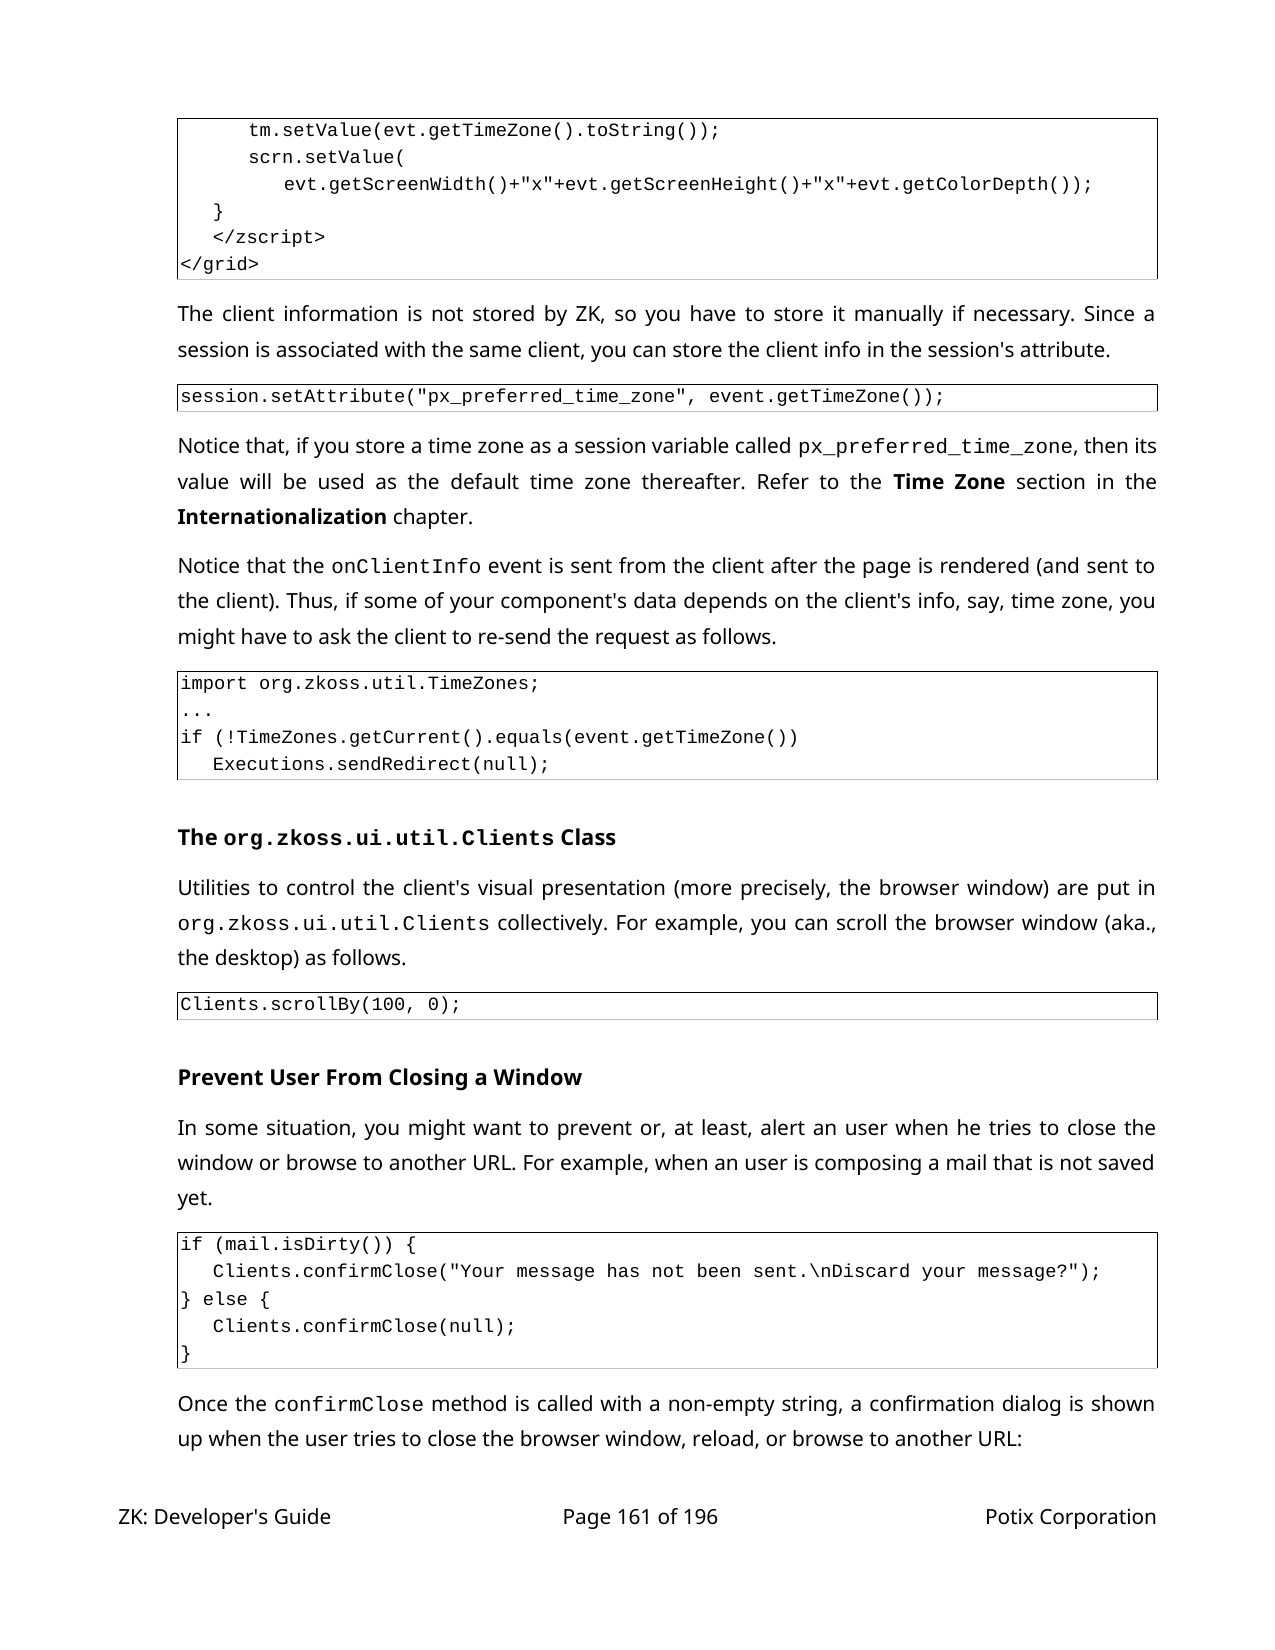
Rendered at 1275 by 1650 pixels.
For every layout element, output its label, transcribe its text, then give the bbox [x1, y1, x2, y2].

text ... [178, 698, 1157, 722]
subtitle Prevent User From Closing a Window [177, 1062, 1157, 1092]
text Once the confirmClose method is called with a non-empty string, a confirmation dialog is shown up when the user tries to close the browser window, reload, or browse to another URL: [177, 1389, 1157, 1452]
text Clients.scrollBy(100, 0); [178, 993, 1157, 1019]
text } [178, 1341, 1157, 1368]
text evt.getScreenWidth()+"x"+evt.getScreenHeight()+"x"+evt.getColorDepth()); } </zscript> </grid> [178, 172, 1157, 279]
text if (mail.isDirty()) { [178, 1233, 1157, 1256]
text Utilities to control the client's visual presentation (more precisely, the browser window) are put in org.zkoss.ui.util.Clients collectively. For example, you can scroll the browser window (aka., the desktop) as follows. [177, 873, 1157, 972]
subtitle The org.zkoss.ui.util.Clients Class [177, 822, 1157, 852]
text Notice that the onClientInfo event is sent from the client after the page is rendered (and sent to the client). Thus, if some of your component's data depends on the client's info, say, time zone, you might have to ask the client to re-send the request as follows. [177, 551, 1157, 650]
text Clients.confirmClose(null); [178, 1313, 1157, 1338]
text Clients.confirmClose("Your message has not been sent.\nDiscard your message?"); [178, 1259, 1157, 1283]
text session.setAttribute("px_preferred_time_zone", event.getTimeZone()); [178, 385, 1157, 411]
text Executions.sendRedirect(null); [178, 752, 1157, 779]
text if (!TimeZones.getCurrent().equals(event.getTimeZone()) [178, 725, 1157, 749]
text tm.setValue(evt.getTimeZone().toString()); scrn.setValue( [178, 119, 1157, 169]
text The client information is not stored by ZK, so you have to store it manually if necessary. Since a session is associated with the same client, you can store the client info in the session's attribute. [177, 299, 1157, 363]
text import org.zkoss.util.TimeZones; [178, 672, 1157, 695]
text Notice that, if you store a time zone as a session variable called px_preferred_time_zone, then its value will be used as the default time zone thereafter. Refer to the Time Zone section in the Internationalization chapter. [177, 431, 1157, 530]
text In some situation, you might want to prevent or, at least, alert an user when he tries to close the window or browse to another URL. For example, when an user is composing a mail that is not saved yet. [177, 1113, 1157, 1211]
text } else { [178, 1286, 1157, 1311]
